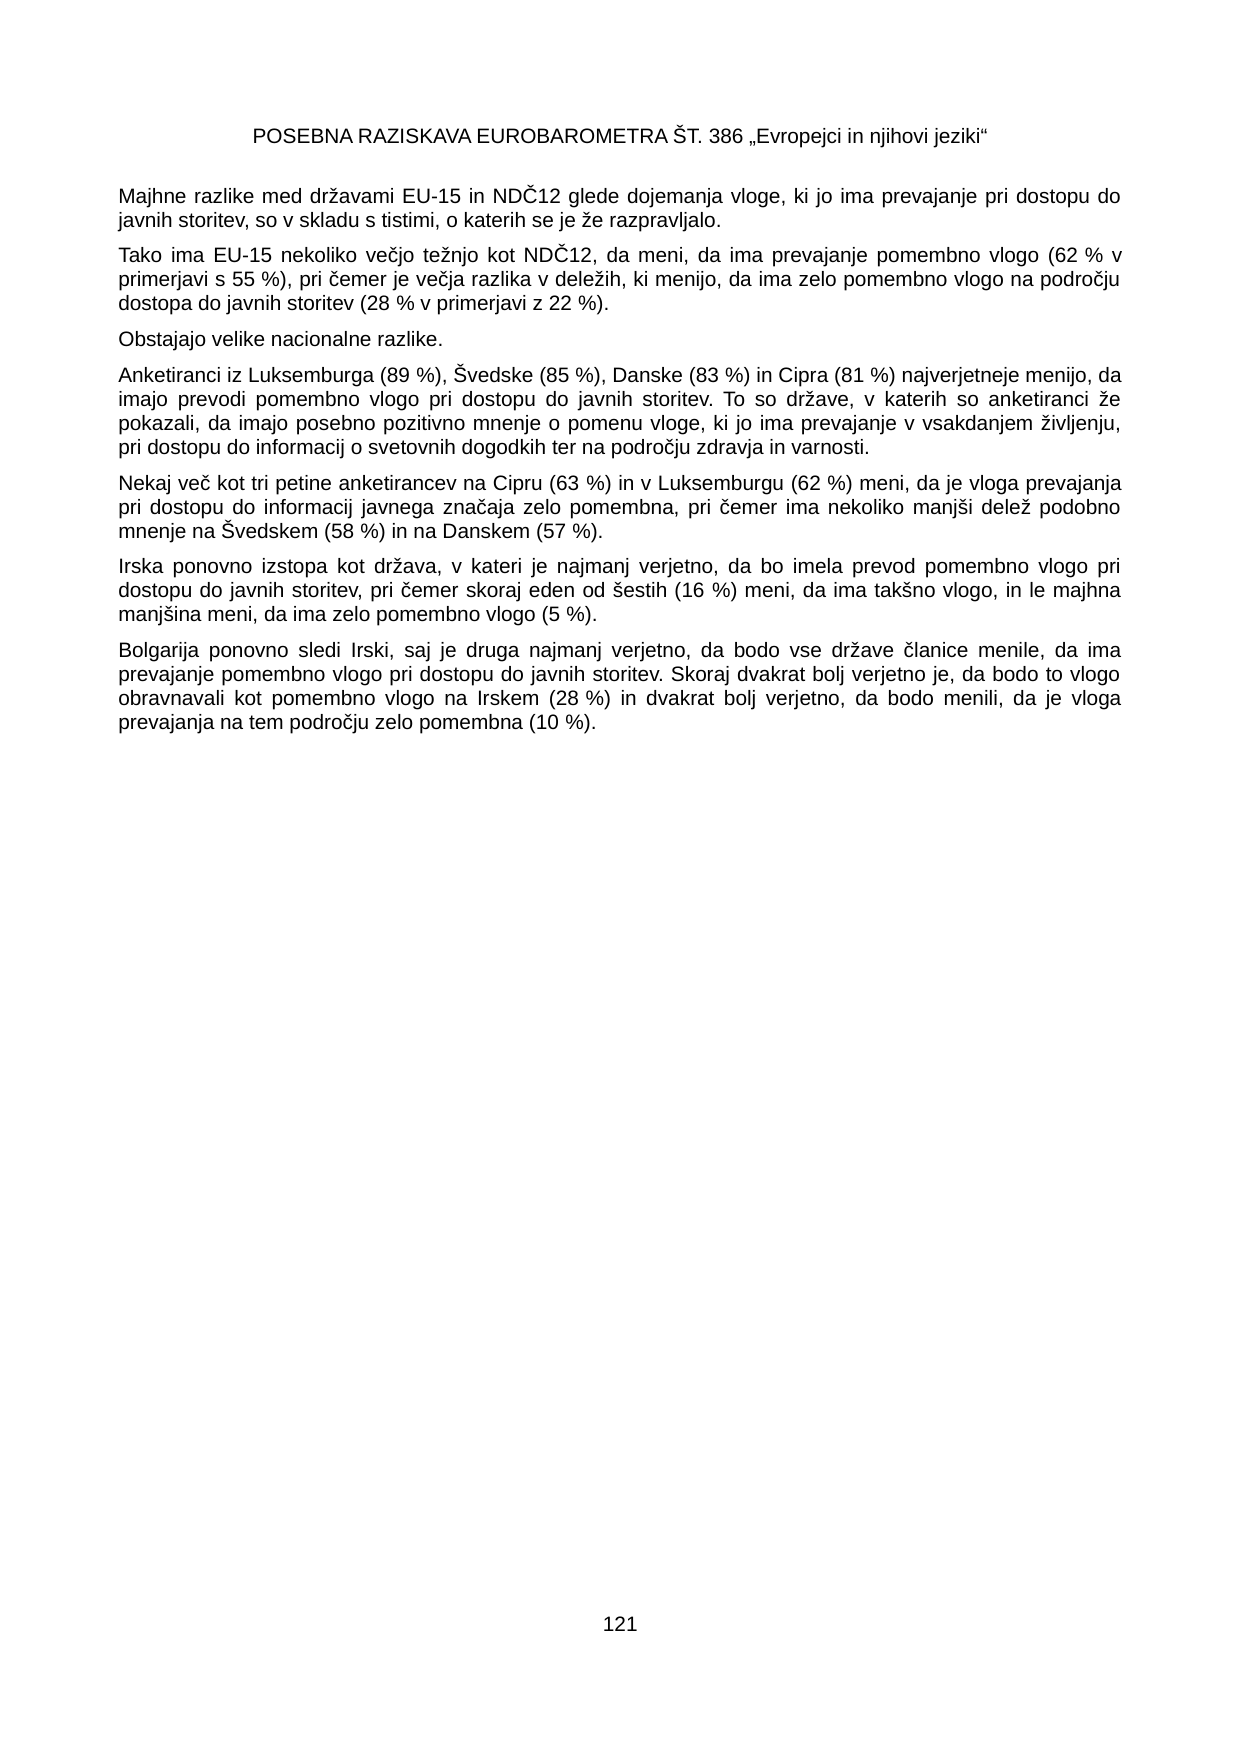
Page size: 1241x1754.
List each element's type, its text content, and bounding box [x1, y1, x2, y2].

text Bolgarija ponovno sledi Irski, saj je druga najmanj verjetno, da bodo vse države članice menile, da ima prevajanje pomembno vlogo pri dostopu do javnih storitev. Skoraj dvakrat bolj verjetno je, da bodo to vlogo obravnavali kot pomembno vlogo na Irskem (28 %) in dvakrat bolj verjetno, da bodo menili, da je vloga prevajanja na tem področju zelo pomembna (10 %). [118, 638, 1122, 734]
text Tako ima EU-15 nekoliko večjo težnjo kot NDČ12, da meni, da ima prevajanje pomembno vlogo (62 % v primerjavi s 55 %), pri čemer je večja razlika v deležih, ki menijo, da ima zelo pomembno vlogo na področju dostopa do javnih storitev (28 % v primerjavi z 22 %). [118, 243, 1122, 315]
text Majhne razlike med državami EU-15 in NDČ12 glede dojemanja vloge, ki jo ima prevajanje pri dostopu do javnih storitev, so v skladu s tistimi, o katerih se je že razpravljalo. [118, 183, 1122, 231]
text Irska ponovno izstopa kot država, v kateri je najmanj verjetno, da bo imela prevod pomembno vlogo pri dostopu do javnih storitev, pri čemer skoraj eden od šestih (16 %) meni, da ima takšno vlogo, in le majhna manjšina meni, da ima zelo pomembno vlogo (5 %). [118, 554, 1122, 626]
text Obstajajo velike nacionalne razlike. [118, 327, 1122, 351]
text Nekaj več kot tri petine anketirancev na Cipru (63 %) in v Luksemburgu (62 %) meni, da je vloga prevajanja pri dostopu do informacij javnega značaja zelo pomembna, pri čemer ima nekoliko manjši delež podobno mnenje na Švedskem (58 %) in na Danskem (57 %). [118, 471, 1122, 542]
text Anketiranci iz Luksemburga (89 %), Švedske (85 %), Danske (83 %) in Cipra (81 %) najverjetneje menijo, da imajo prevodi pomembno vlogo pri dostopu do javnih storitev. To so države, v katerih so anketiranci že pokazali, da imajo posebno pozitivno mnenje o pomenu vloge, ki jo ima prevajanje v vsakdanjem življenju, pri dostopu do informacij o svetovnih dogodkih ter na področju zdravja in varnosti. [118, 363, 1122, 459]
